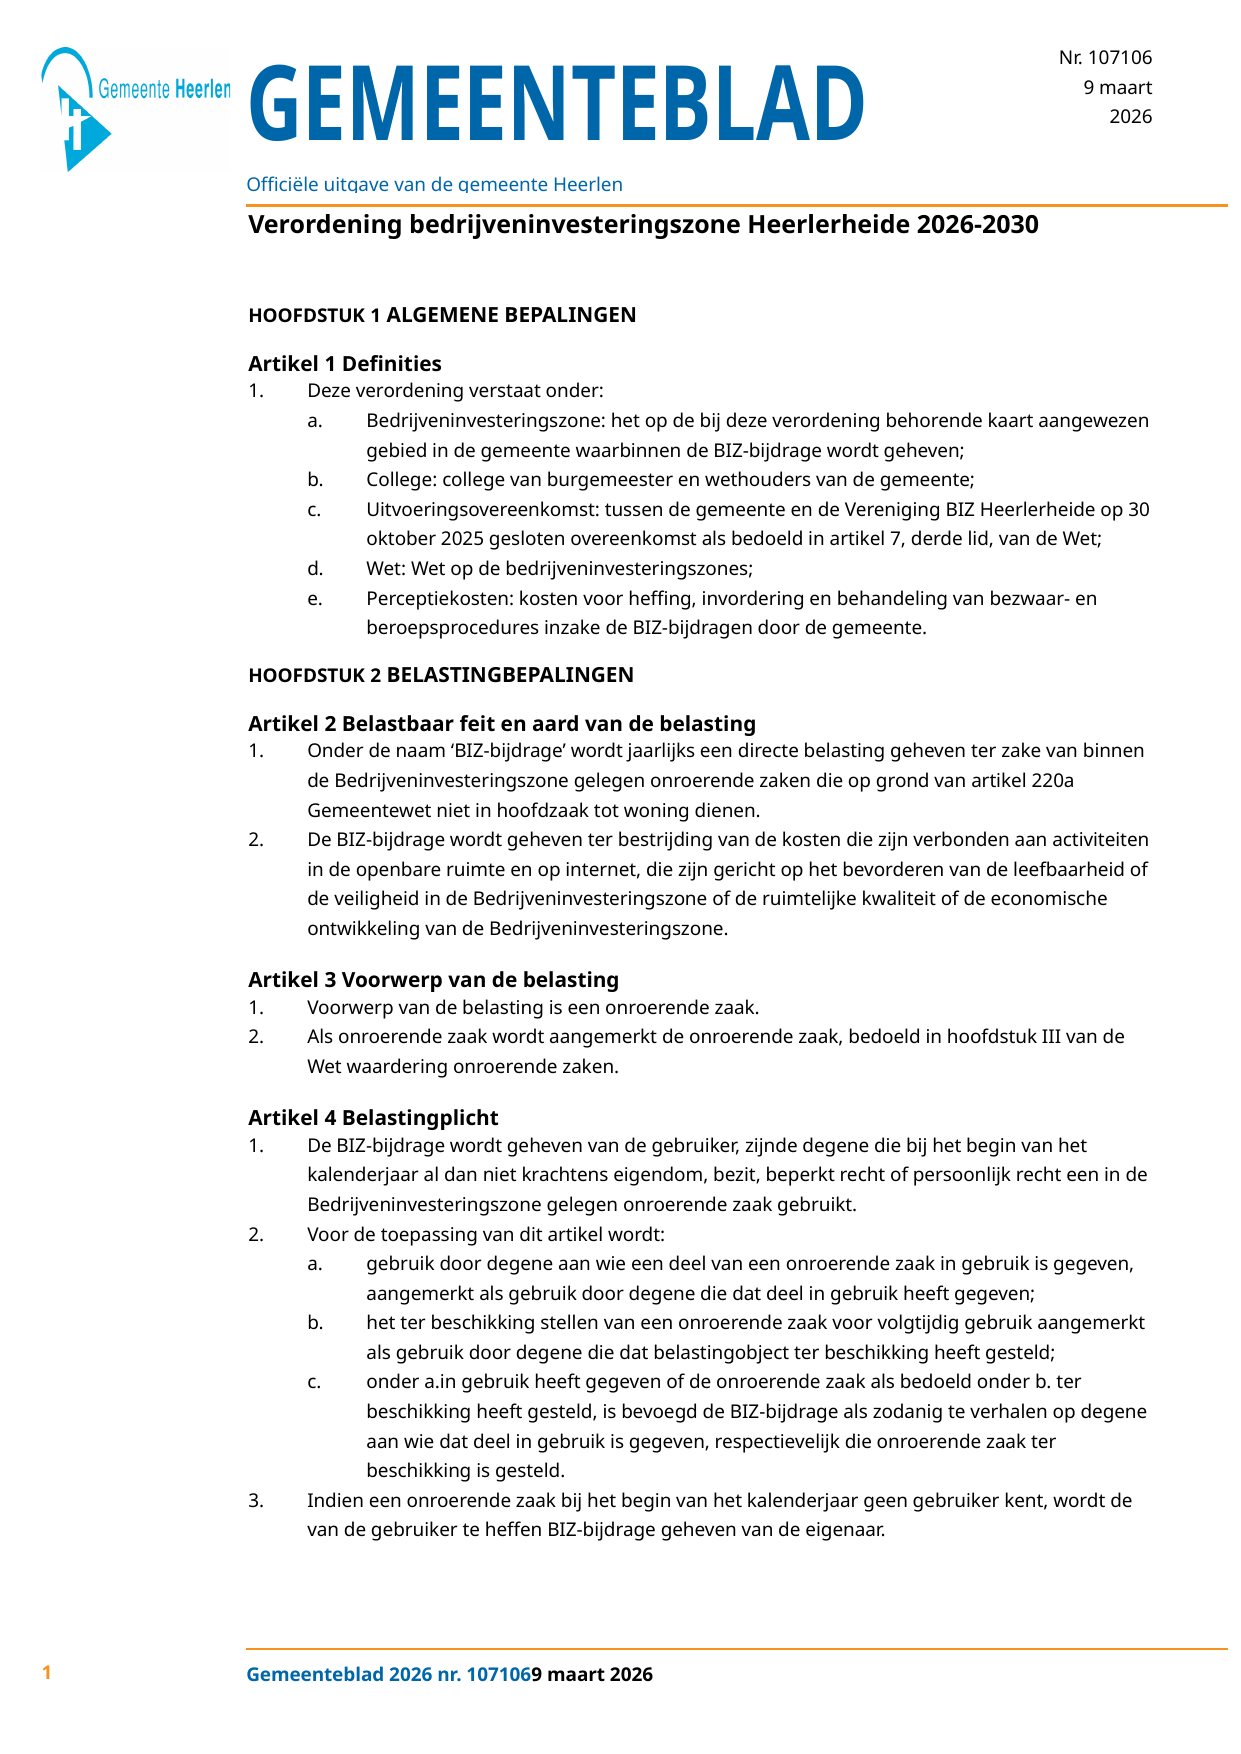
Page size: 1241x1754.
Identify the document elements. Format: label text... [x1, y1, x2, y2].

text Verordening bedrijveninvesteringszone Heerlerheide 2026-2030 [248, 207, 1152, 241]
list Als onroerende zaak wordt aangemerkt de onroerende zaak, bedoeld in hoofdstuk III van de Wet waardering onroerende zaken. [248, 1023, 1152, 1079]
text HOOFDSTUK 1 ALGEMENE BEPALINGEN [248, 300, 1152, 328]
text Artikel 4 Belastingplicht [248, 1103, 1152, 1132]
picture [41, 47, 231, 172]
list Perceptiekosten: kosten voor heffing, invordering en behandeling van bezwaar- en beroepsprocedures inzake de BIZ-bijdragen door de gemeente. [307, 585, 1152, 640]
picture [41, 47, 59, 70]
list De BIZ-bijdrage wordt geheven ter bestrijding van de kosten die zijn verbonden aan activiteiten in de openbare ruimte en op internet, die zijn gericht op het bevorderen van de leefbaarheid of de veiligheid in de Bedrijveninvesteringszone of de ruimtelijke kwaliteit of de economische ontwikkeling van de Bedrijveninvesteringszone. [248, 826, 1152, 941]
text Artikel 2 Belastbaar feit en aard van de belasting [248, 709, 1152, 738]
list Bedrijveninvesteringszone: het op de bij deze verordening behorende kaart aangewezen gebied in de gemeente waarbinnen de BIZ-bijdrage wordt geheven; [307, 407, 1152, 462]
text Artikel 3 Voorwerp van de belasting [248, 966, 1152, 994]
list Wet: Wet op de bedrijveninvesteringszones; [307, 555, 1152, 581]
list College: college van burgemeester en wethouders van de gemeente; [307, 466, 1152, 492]
list Uitvoeringsovereenkomst: tussen de gemeente en de Vereniging BIZ Heerlerheide op 30 oktober 2025 gesloten overeenkomst als bedoeld in artikel 7, derde lid, van de Wet; [307, 496, 1152, 551]
list Voor de toepassing van dit artikel wordt: [248, 1221, 1152, 1246]
list onder a.in gebruik heeft gegeven of de onroerende zaak als bedoeld onder b. ter beschikking heeft gesteld, is bevoegd de BIZ-bijdrage als zodanig te verhalen op degene aan wie dat deel in gebruik is gegeven, respectievelijk die onroerende zaak ter beschikking is gesteld. [307, 1369, 1152, 1483]
list De BIZ-bijdrage wordt geheven van de gebruiker, zijnde degene die bij het begin van het kalenderjaar al dan niet krachtens eigendom, bezit, beperkt recht of persoonlijk recht een in de Bedrijveninvesteringszone gelegen onroerende zaak gebruikt. [248, 1132, 1152, 1217]
list gebruik door degene aan wie een deel van een onroerende zaak in gebruik is gegeven, aangemerkt als gebruik door degene die dat deel in gebruik heeft gegeven; [307, 1250, 1152, 1306]
text Artikel 1 Definities [248, 349, 1152, 378]
list Voorwerp van de belasting is een onroerende zaak. [248, 994, 1152, 1020]
list Onder de naam ‘BIZ-bijdrage’ wordt jaarlijks een directe belasting geheven ter zake van binnen de Bedrijveninvesteringszone gelegen onroerende zaken die op grond van artikel 220a Gemeentewet niet in hoofdzaak tot woning dienen. [248, 738, 1152, 822]
list Indien een onroerende zaak bij het begin van het kalenderjaar geen gebruiker kent, wordt de van de gebruiker te heffen BIZ-bijdrage geheven van de eigenaar. [248, 1487, 1152, 1542]
text HOOFDSTUK 2 BELASTINGBEPALINGEN [248, 660, 1152, 688]
list het ter beschikking stellen van een onroerende zaak voor volgtijdig gebruik aangemerkt als gebruik door degene die dat belastingobject ter beschikking heeft gesteld; [307, 1309, 1152, 1365]
list Deze verordening verstaat onder: [248, 378, 1152, 403]
